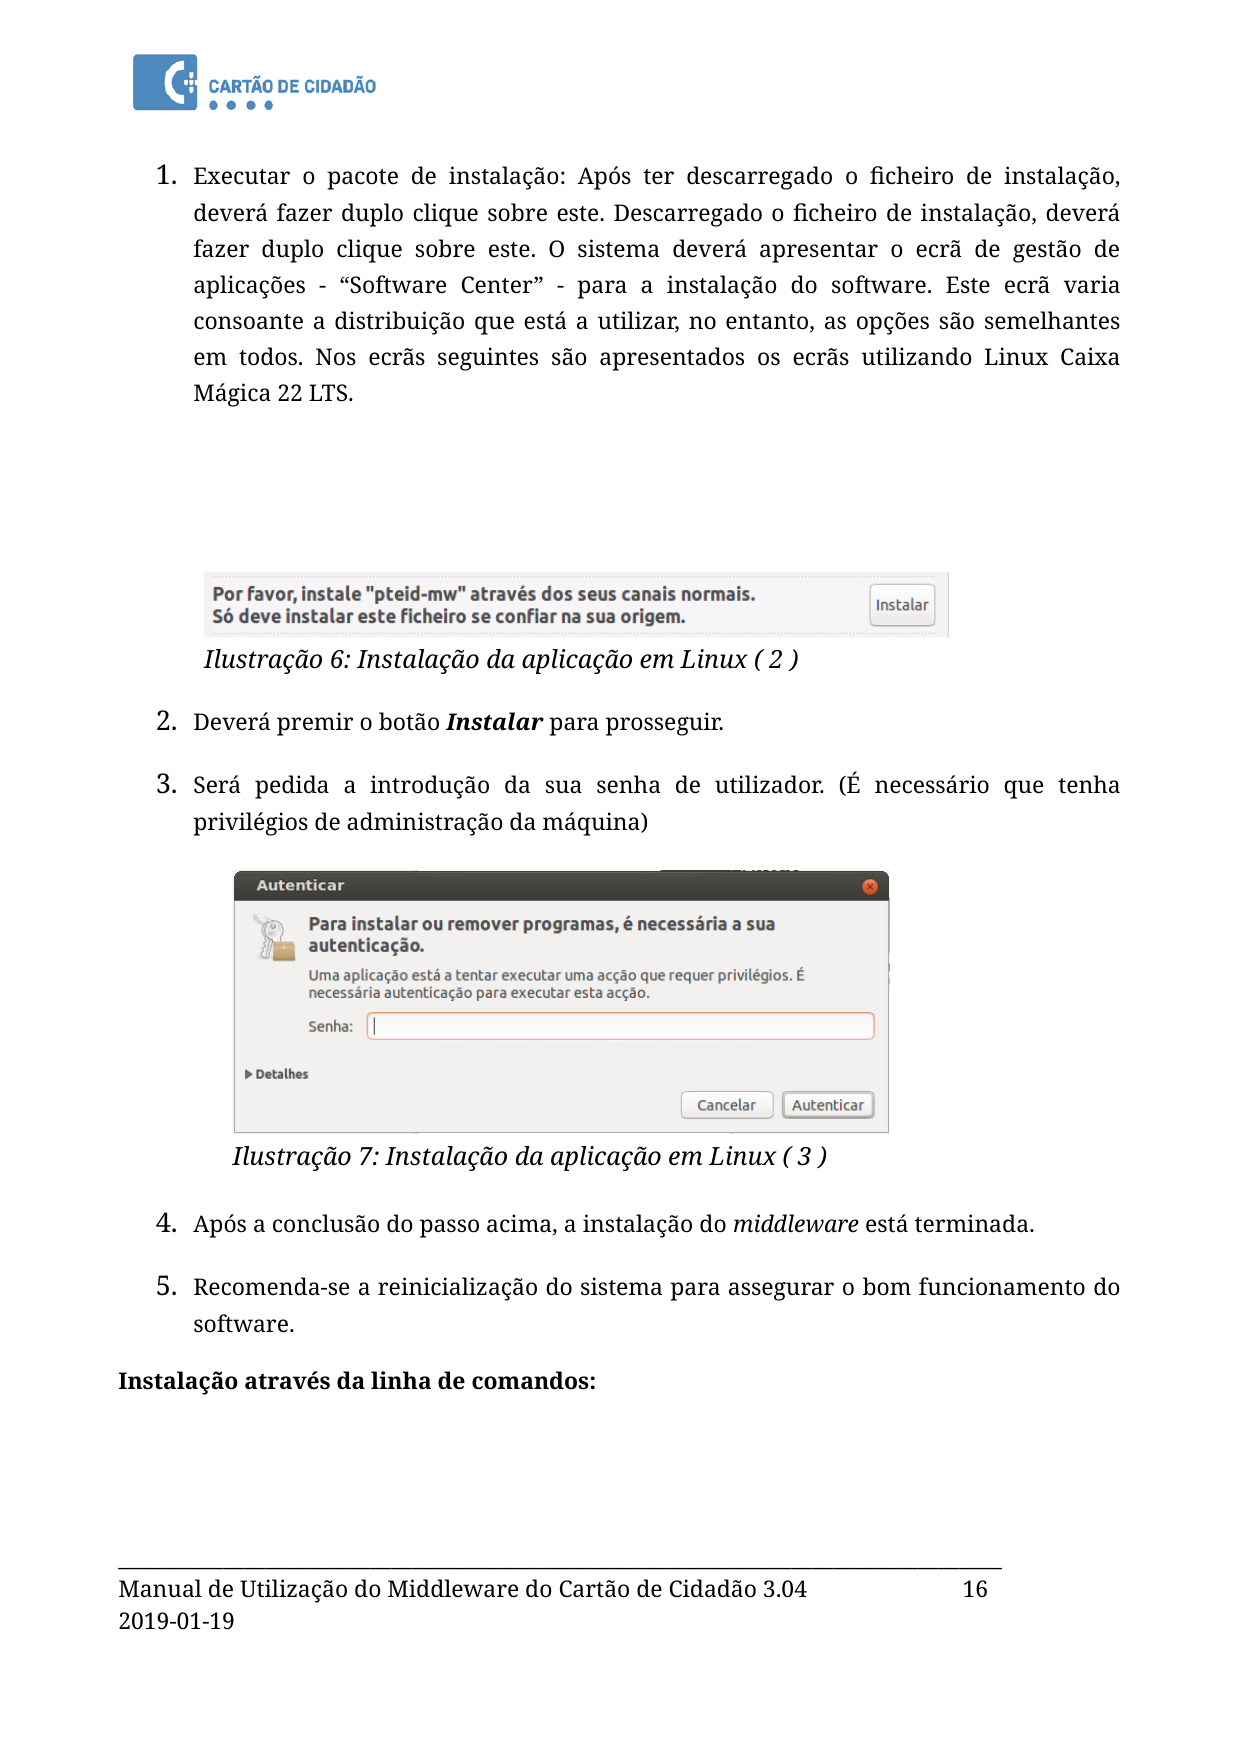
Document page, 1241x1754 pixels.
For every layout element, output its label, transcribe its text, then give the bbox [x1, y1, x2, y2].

list Recomenda-se a reinicialização do sistema para assegurar o bom funcionamento do software. [156, 1267, 1122, 1339]
text Ilustração 7: Instalação da aplicação em Linux ( 3 ) [232, 1134, 890, 1172]
list Deverá premir o botão Instalar para prosseguir. [156, 547, 1122, 738]
list Após a conclusão do passo acima, a instalação do middleware está terminada. [156, 1203, 1122, 1240]
list Ilustração 6: Instalação da aplicação em Linux ( 2 ) [204, 637, 950, 676]
text Instalação através da linha de comandos: [118, 1365, 1122, 1396]
picture [232, 870, 890, 1134]
picture [130, 47, 423, 118]
list Será pedida a introdução da sua senha de utilizador. (É necessário que tenha privilégios de administração da máquina) [156, 764, 1122, 837]
list Executar o pacote de instalação: Após ter descarregado o ficheiro de instalação, deverá fazer duplo clique sobre este. Descarregado o ficheiro de instalação, deverá fazer duplo clique sobre este. O sistema deverá apresentar o ecrã de gestão de aplicações - “Software Center” - para a instalação do software. Este ecrã varia consoante a distribuição que está a utilizar, no entanto, as opções são semelhantes em todos. Nos ecrãs seguintes são apresentados os ecrãs utilizando Linux Caixa Mágica 22 LTS. [156, 155, 1122, 408]
picture [203, 572, 950, 637]
